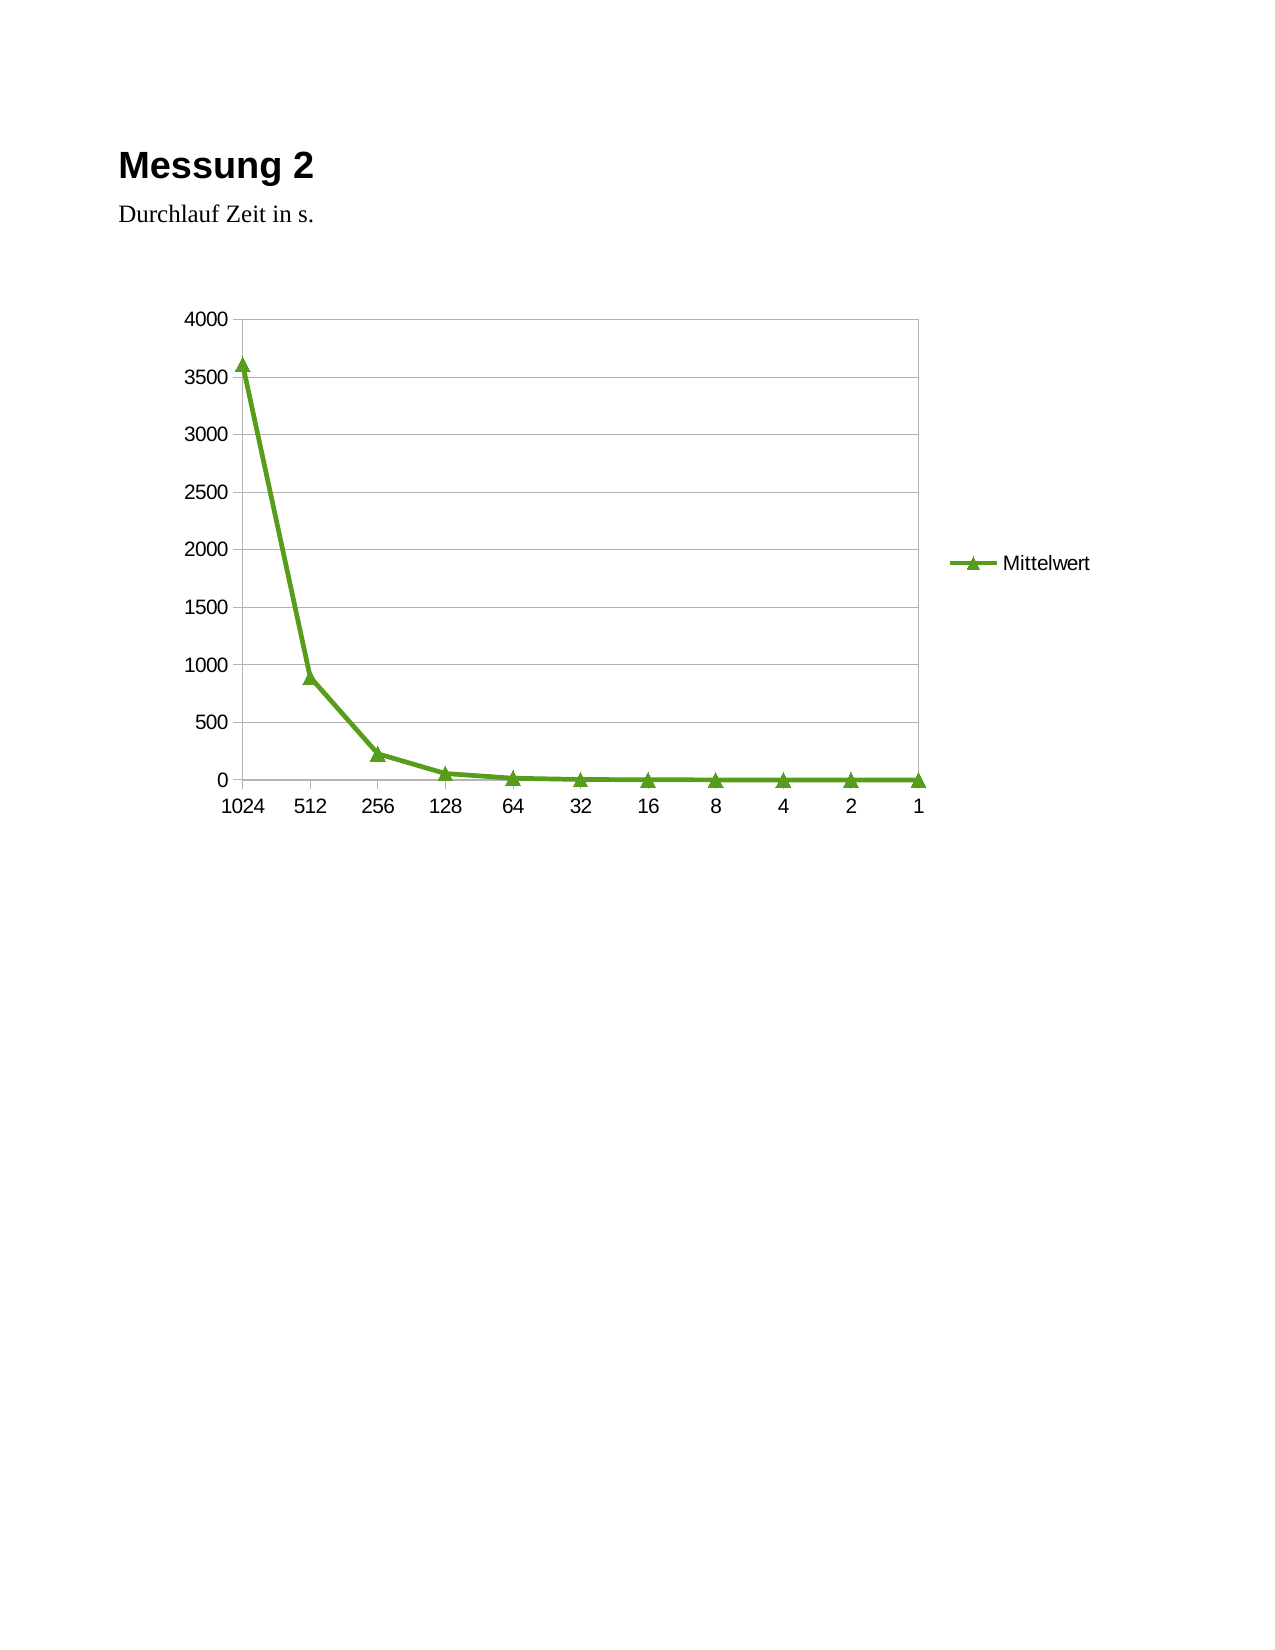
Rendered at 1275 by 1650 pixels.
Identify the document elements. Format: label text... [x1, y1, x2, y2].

subtitle Messung 2 [118, 143, 1157, 187]
text Durchlauf Zeit in s. [118, 199, 1157, 228]
